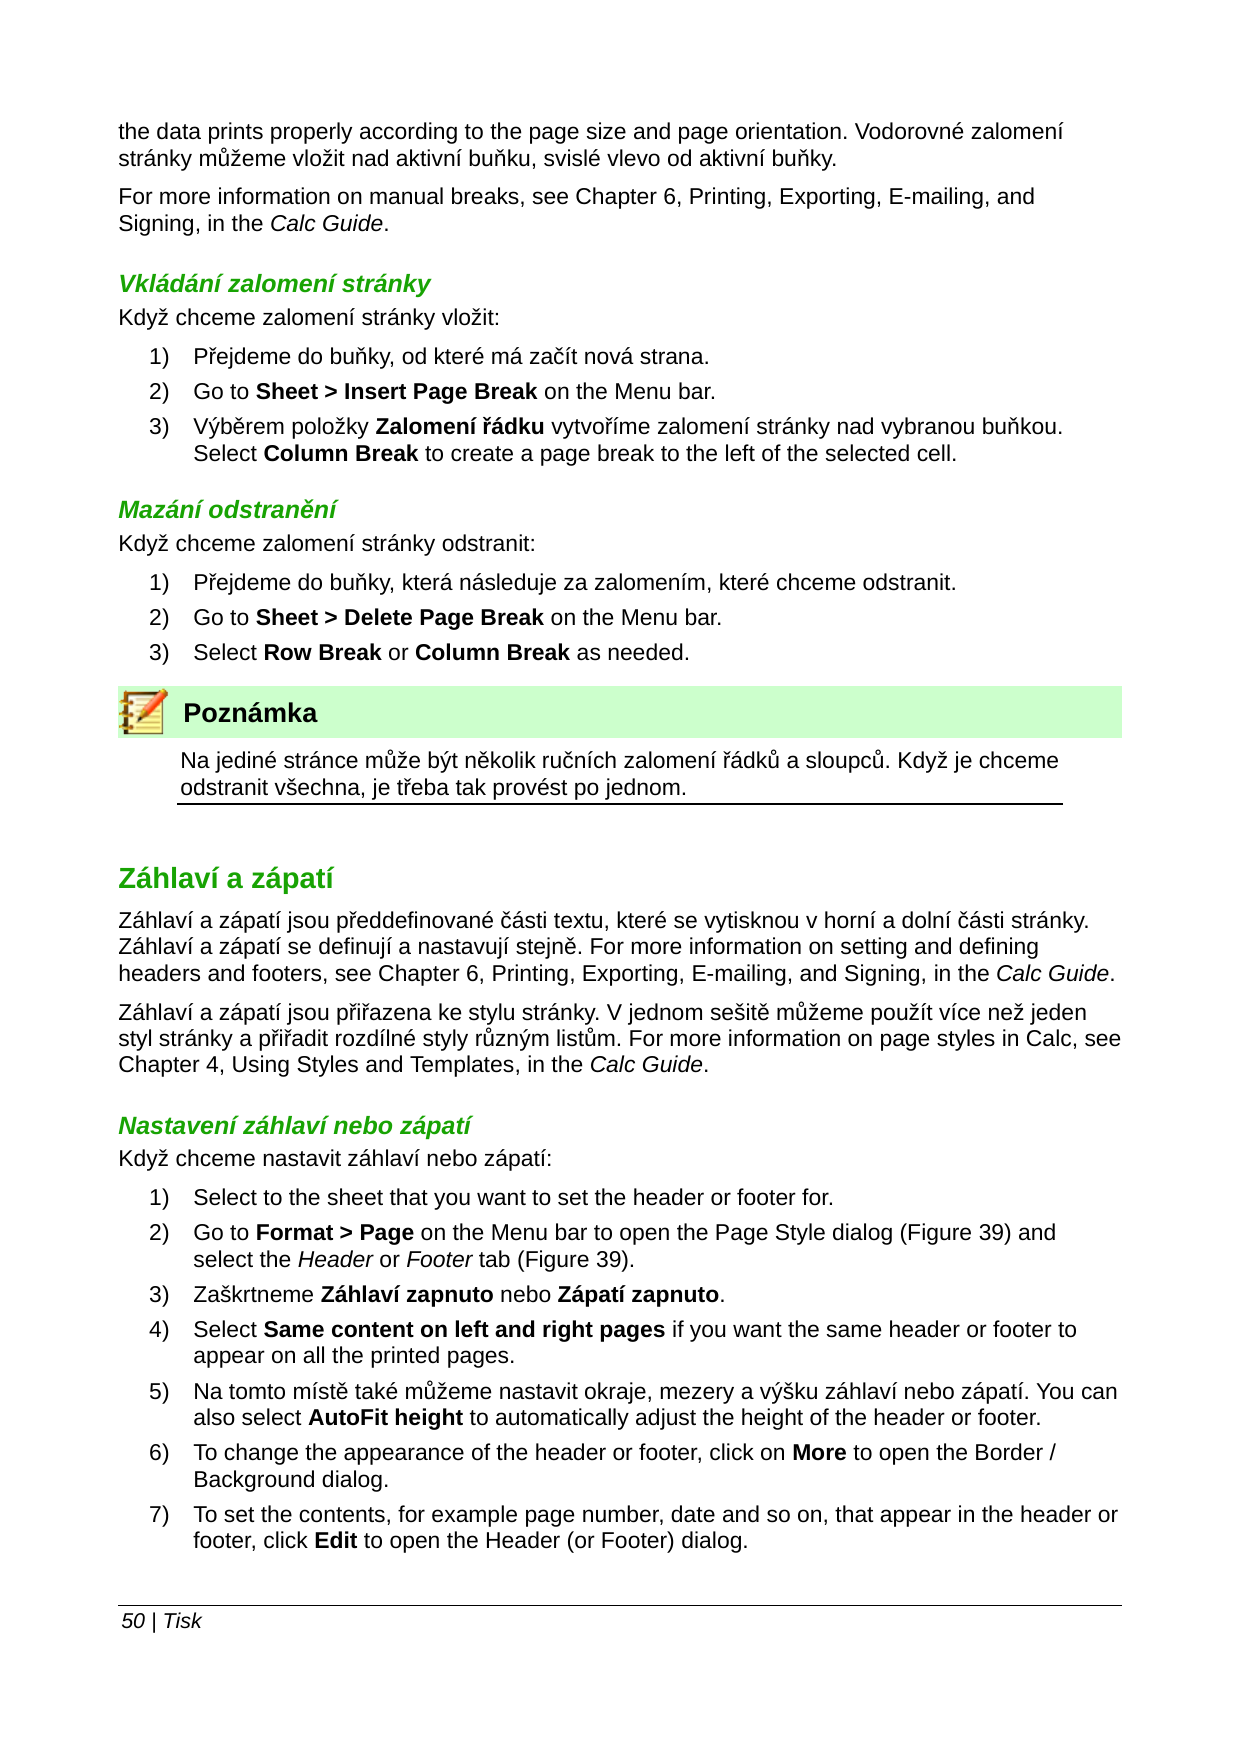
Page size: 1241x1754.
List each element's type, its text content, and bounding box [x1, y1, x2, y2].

list Když chceme zalomení stránky vložit: [118, 304, 1122, 330]
list Přejdeme do buňky, která následuje za zalomením, které chceme odstranit. [169, 569, 1122, 595]
list To change the appearance of the header or footer, click on More to open the Border / Background dialog. [169, 1439, 1122, 1492]
subtitle Poznámka [118, 686, 1122, 738]
list Když chceme nastavit záhlaví nebo zápatí: [118, 1145, 1122, 1172]
list Zaškrtneme Záhlaví zapnuto nebo Zápatí zapnuto. [169, 1281, 1122, 1307]
list Výběrem položky Zalomení řádku vytvoříme zalomení stránky nad vybranou buňkou. Select Column Break to create a page break to the left of the selected cell. [169, 413, 1122, 466]
text Na jediné stránce může být několik ručních zalomení řádků a sloupců. Když je chceme odstranit všechna, je třeba tak provést po jednom. [177, 744, 1063, 803]
text Záhlaví a zápatí jsou přiřazena ke stylu stránky. V jednom sešitě můžeme použít více než jeden styl stránky a přiřadit rozdílné styly různým listům. For more information on page styles in Calc, see Chapter 4, Using Styles and Templates, in the Calc Guide. [118, 998, 1122, 1077]
list Select Row Break or Column Break as needed. [169, 639, 1122, 666]
list Go to Sheet > Delete Page Break on the Menu bar. [169, 604, 1122, 630]
list Select to the sheet that you want to set the header or footer for. [169, 1184, 1122, 1211]
picture [119, 687, 170, 738]
text the data prints properly according to the page size and page orientation. Vodorovné zalomení stránky můžeme vložit nad aktivní buňku, svislé vlevo od aktivní buňky. [118, 118, 1122, 171]
list Select Same content on left and right pages if you want the same header or footer to appear on all the printed pages. [169, 1316, 1122, 1369]
list Když chceme zalomení stránky odstranit: [118, 530, 1122, 556]
text For more information on manual breaks, see Chapter 6, Printing, Exporting, E-mailing, and Signing, in the Calc Guide. [118, 183, 1122, 236]
subtitle Záhlaví a zápatí [118, 862, 1122, 895]
text Záhlaví a zápatí jsou předdefinované části textu, které se vytisknou v horní a dolní části stránky. Záhlaví a zápatí se definují a nastavují stejně. For more information on setting and defining headers and footers, see Chapter 6, Printing, Exporting, E-mailing, and Signing, in the Calc Guide. [118, 907, 1122, 986]
list Go to Sheet > Insert Page Break on the Menu bar. [169, 378, 1122, 404]
list Přejdeme do buňky, od které má začít nová strana. [169, 343, 1122, 369]
list Go to Format > Page on the Menu bar to open the Page Style dialog (Figure 39) and select the Header or Footer tab (Figure 39). [169, 1219, 1122, 1272]
list To set the contents, for example page number, date and so on, that appear in the header or footer, click Edit to open the Header (or Footer) dialog. [169, 1501, 1122, 1553]
subtitle Nastavení záhlaví nebo zápatí [118, 1111, 1122, 1139]
subtitle Mazání odstranění [118, 495, 1122, 524]
list Na tomto místě také můžeme nastavit okraje, mezery a výšku záhlaví nebo zápatí. You can also select AutoFit height to automatically adjust the height of the header or footer. [169, 1378, 1122, 1430]
subtitle Vkládání zalomení stránky [118, 269, 1122, 298]
